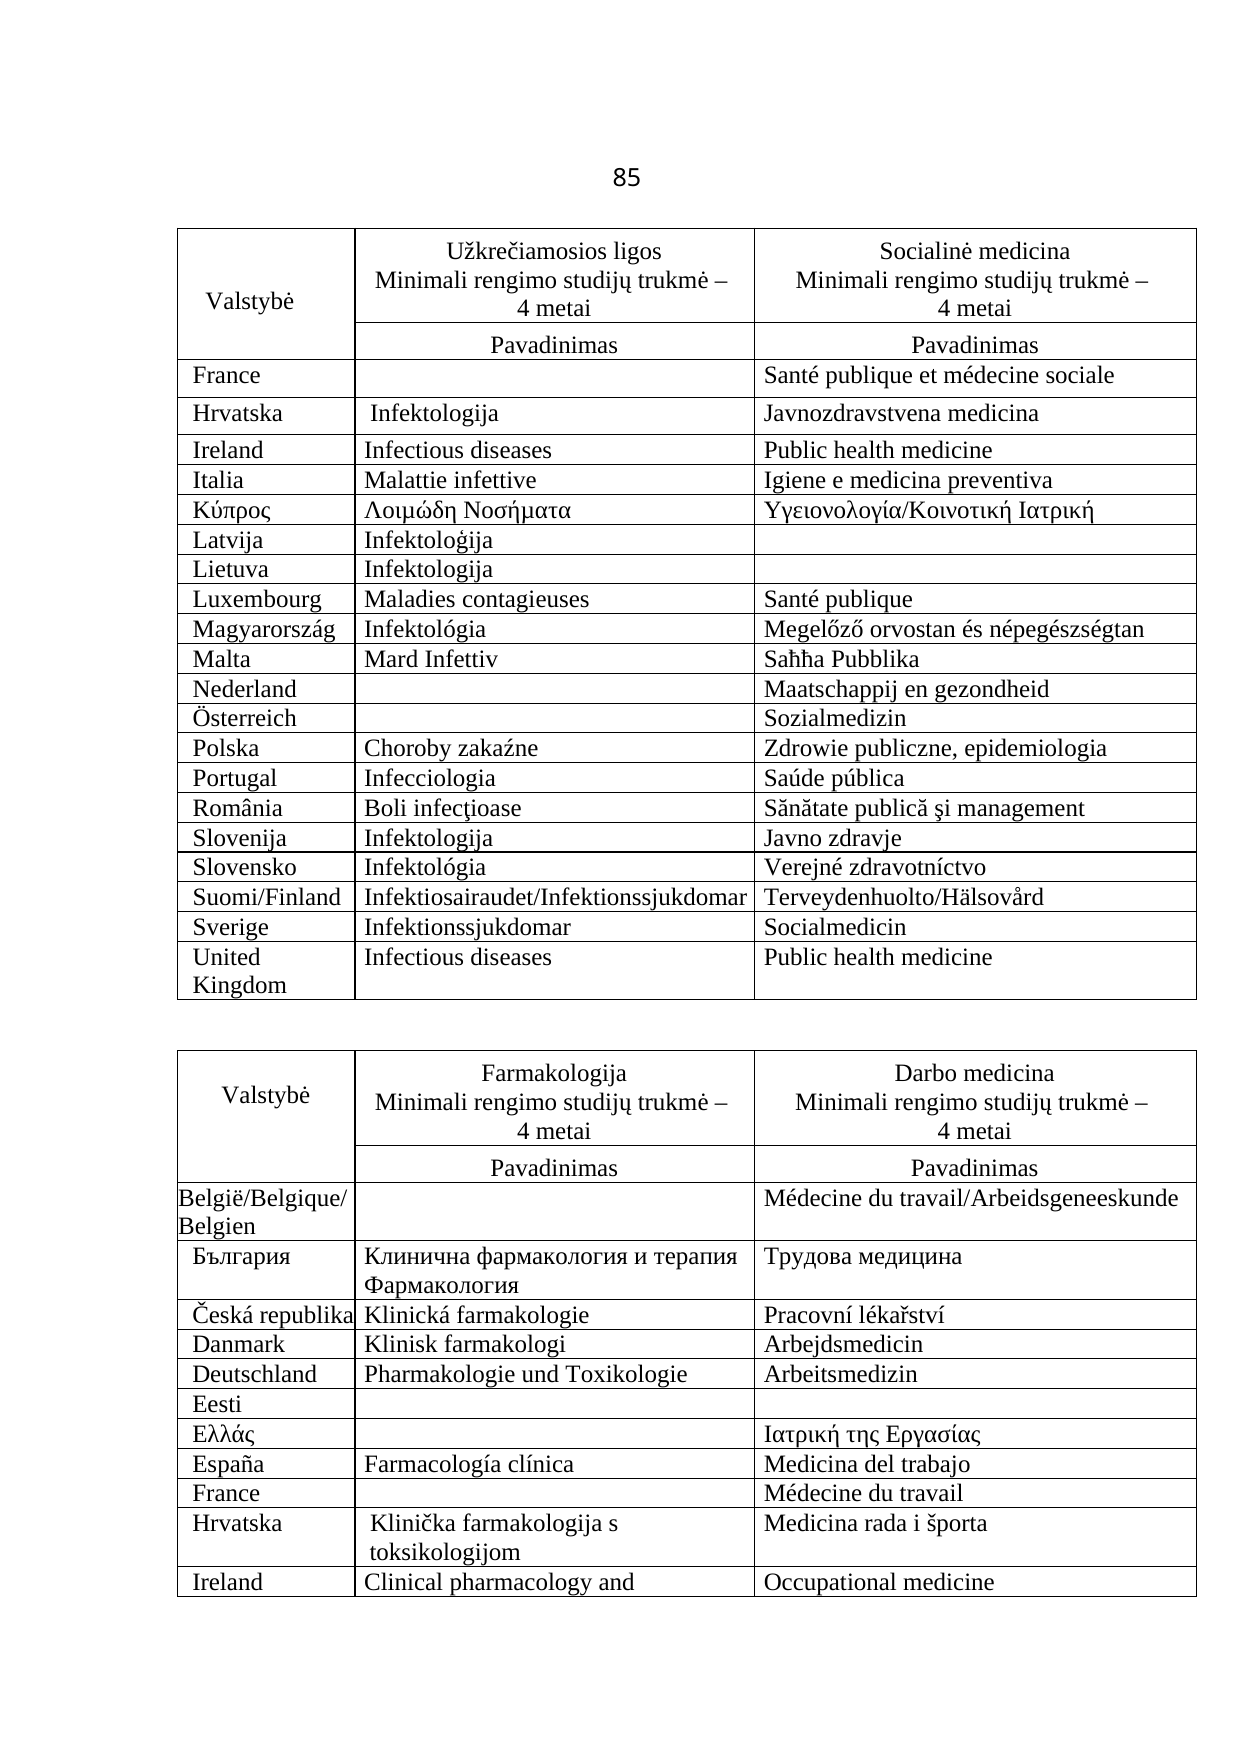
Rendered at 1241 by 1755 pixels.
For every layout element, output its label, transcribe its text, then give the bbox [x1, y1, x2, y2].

table_cell Infecciologia [356, 763, 754, 792]
table_cell Javno zdravje [755, 823, 1196, 851]
table_cell Deutschland [178, 1359, 354, 1388]
table_cell Pavadinimas [755, 1146, 1196, 1182]
table_cell Ireland [178, 435, 354, 464]
table_cell Médecine du travail/Arbeidsgeneeskunde [755, 1183, 1196, 1240]
table_cell Lietuva [178, 555, 354, 583]
table_header Valstybė [178, 1051, 354, 1182]
table_header Farmakologija Minimali rengimo studijų trukmė – 4 metai [356, 1051, 754, 1144]
table_cell France [178, 360, 354, 397]
table_cell Ελλάς [178, 1419, 354, 1448]
table_cell Sverige [178, 912, 354, 941]
table_cell Magyarország [178, 614, 354, 643]
table_cell Danmark [178, 1330, 354, 1358]
table_cell Terveydenhuolto/Hälsovård [755, 882, 1196, 911]
table_cell Public health medicine [755, 435, 1196, 464]
table_cell Nederland [178, 674, 354, 702]
table_cell Infektoloģija [356, 525, 754, 553]
table_cell Infektológia [356, 853, 754, 881]
table_cell Infektionssjukdomar [356, 912, 754, 941]
table_cell România [178, 793, 354, 822]
table_cell Portugal [178, 763, 354, 792]
table_cell Ireland [178, 1567, 354, 1596]
table_header Užkrečiamosios ligos Minimali rengimo studijų trukmė – 4 metai [356, 229, 754, 322]
table_cell Clinical pharmacology and [356, 1567, 754, 1596]
table_cell Mard Infettiv [356, 644, 754, 673]
table_cell Choroby zakaźne [356, 733, 754, 762]
table_cell Luxembourg [178, 584, 354, 613]
table_cell Hrvatska [178, 1508, 354, 1566]
table_cell Boli infecţioase [356, 793, 754, 822]
table_cell [755, 1389, 1196, 1418]
table_cell Κύπρος [178, 495, 354, 524]
table_cell Saúde pública [755, 763, 1196, 792]
table_cell Public health medicine [755, 942, 1196, 999]
table_cell España [178, 1449, 354, 1477]
table_cell Malattie infettive [356, 465, 754, 494]
table_cell Klinická farmakologie [356, 1300, 754, 1328]
table_cell Italia [178, 465, 354, 494]
table_cell Maladies contagieuses [356, 584, 754, 613]
table_cell Infektologija [356, 823, 754, 851]
table_header Socialinė medicina Minimali rengimo studijų trukmė – 4 metai [755, 229, 1196, 322]
table_cell Arbejdsmedicin [755, 1330, 1196, 1358]
table_cell Maatschappij en gezondheid [755, 674, 1196, 702]
table_cell Pracovní lékařství [755, 1300, 1196, 1328]
table_cell Pavadinimas [356, 323, 754, 359]
table_cell България [178, 1241, 354, 1299]
table_cell Infektológia [356, 614, 754, 643]
table_cell [356, 1419, 754, 1448]
table_cell France [178, 1479, 354, 1507]
table_header Valstybė [178, 229, 354, 359]
table_cell United Kingdom [178, 942, 354, 999]
table_cell Medicina rada i športa [755, 1508, 1196, 1566]
table_cell Klinička farmakologija s toksikologijom [356, 1508, 754, 1566]
table_cell Igiene e medicina preventiva [755, 465, 1196, 494]
table_cell Javnozdravstvena medicina [755, 398, 1196, 434]
table_cell Malta [178, 644, 354, 673]
table_cell Infektologija [356, 555, 754, 583]
table_cell Λοιµώδη Νοσήµατα [356, 495, 754, 524]
table_cell [356, 704, 754, 732]
table_cell Sănătate publică şi management [755, 793, 1196, 822]
table_cell Pavadinimas [755, 323, 1196, 359]
table_cell Santé publique et médecine sociale [755, 360, 1196, 397]
table_cell Médecine du travail [755, 1479, 1196, 1507]
table_cell [755, 555, 1196, 583]
table_header Darbo medicina Minimali rengimo studijų trukmė – 4 metai [755, 1051, 1196, 1144]
table_cell Occupational medicine [755, 1567, 1196, 1596]
table_cell Infektiosairaudet/Infektionssjukdomar [356, 882, 754, 911]
table_cell Pavadinimas [356, 1146, 754, 1182]
table_cell Infectious diseases [356, 942, 754, 999]
table_cell Infectious diseases [356, 435, 754, 464]
table_cell Farmacología clínica [356, 1449, 754, 1477]
table_cell Česká republika [178, 1300, 354, 1328]
table_cell [356, 1389, 754, 1418]
table_cell Iατρική της Εργασίας [755, 1419, 1196, 1448]
table_cell Infektologija [356, 398, 754, 434]
table_cell Pharmakologie und Toxikologie [356, 1359, 754, 1388]
table_cell Suomi/Finland [178, 882, 354, 911]
table_cell Verejné zdravotníctvo [755, 853, 1196, 881]
table_cell Arbeitsmedizin [755, 1359, 1196, 1388]
table_cell Eesti [178, 1389, 354, 1418]
table_cell Hrvatska [178, 398, 354, 434]
table_cell Zdrowie publiczne, epidemiologia [755, 733, 1196, 762]
table_cell [356, 1479, 754, 1507]
table_cell Klinisk farmakologi [356, 1330, 754, 1358]
table_cell Megelőző orvostan és népegészségtan [755, 614, 1196, 643]
table_cell [356, 674, 754, 702]
table_cell [755, 525, 1196, 553]
table_cell Sozialmedizin [755, 704, 1196, 732]
table_cell België/Belgique/ Belgien [178, 1183, 354, 1240]
table_cell Polska [178, 733, 354, 762]
table_cell [356, 360, 754, 397]
table_cell Socialmedicin [755, 912, 1196, 941]
table_cell Latvija [178, 525, 354, 553]
table_cell Slovenija [178, 823, 354, 851]
table_cell Трудова медицина [755, 1241, 1196, 1299]
table_cell Клинична фармакология и терапия Фармакология [356, 1241, 754, 1299]
table_cell Saħħa Pubblika [755, 644, 1196, 673]
table_cell Santé publique [755, 584, 1196, 613]
table_cell Υγειονολογία/Κοινοτική Ιατρική [755, 495, 1196, 524]
table_cell Slovensko [178, 853, 354, 881]
table_cell Medicina del trabajo [755, 1449, 1196, 1477]
table_cell Österreich [178, 704, 354, 732]
table_cell [356, 1183, 754, 1240]
